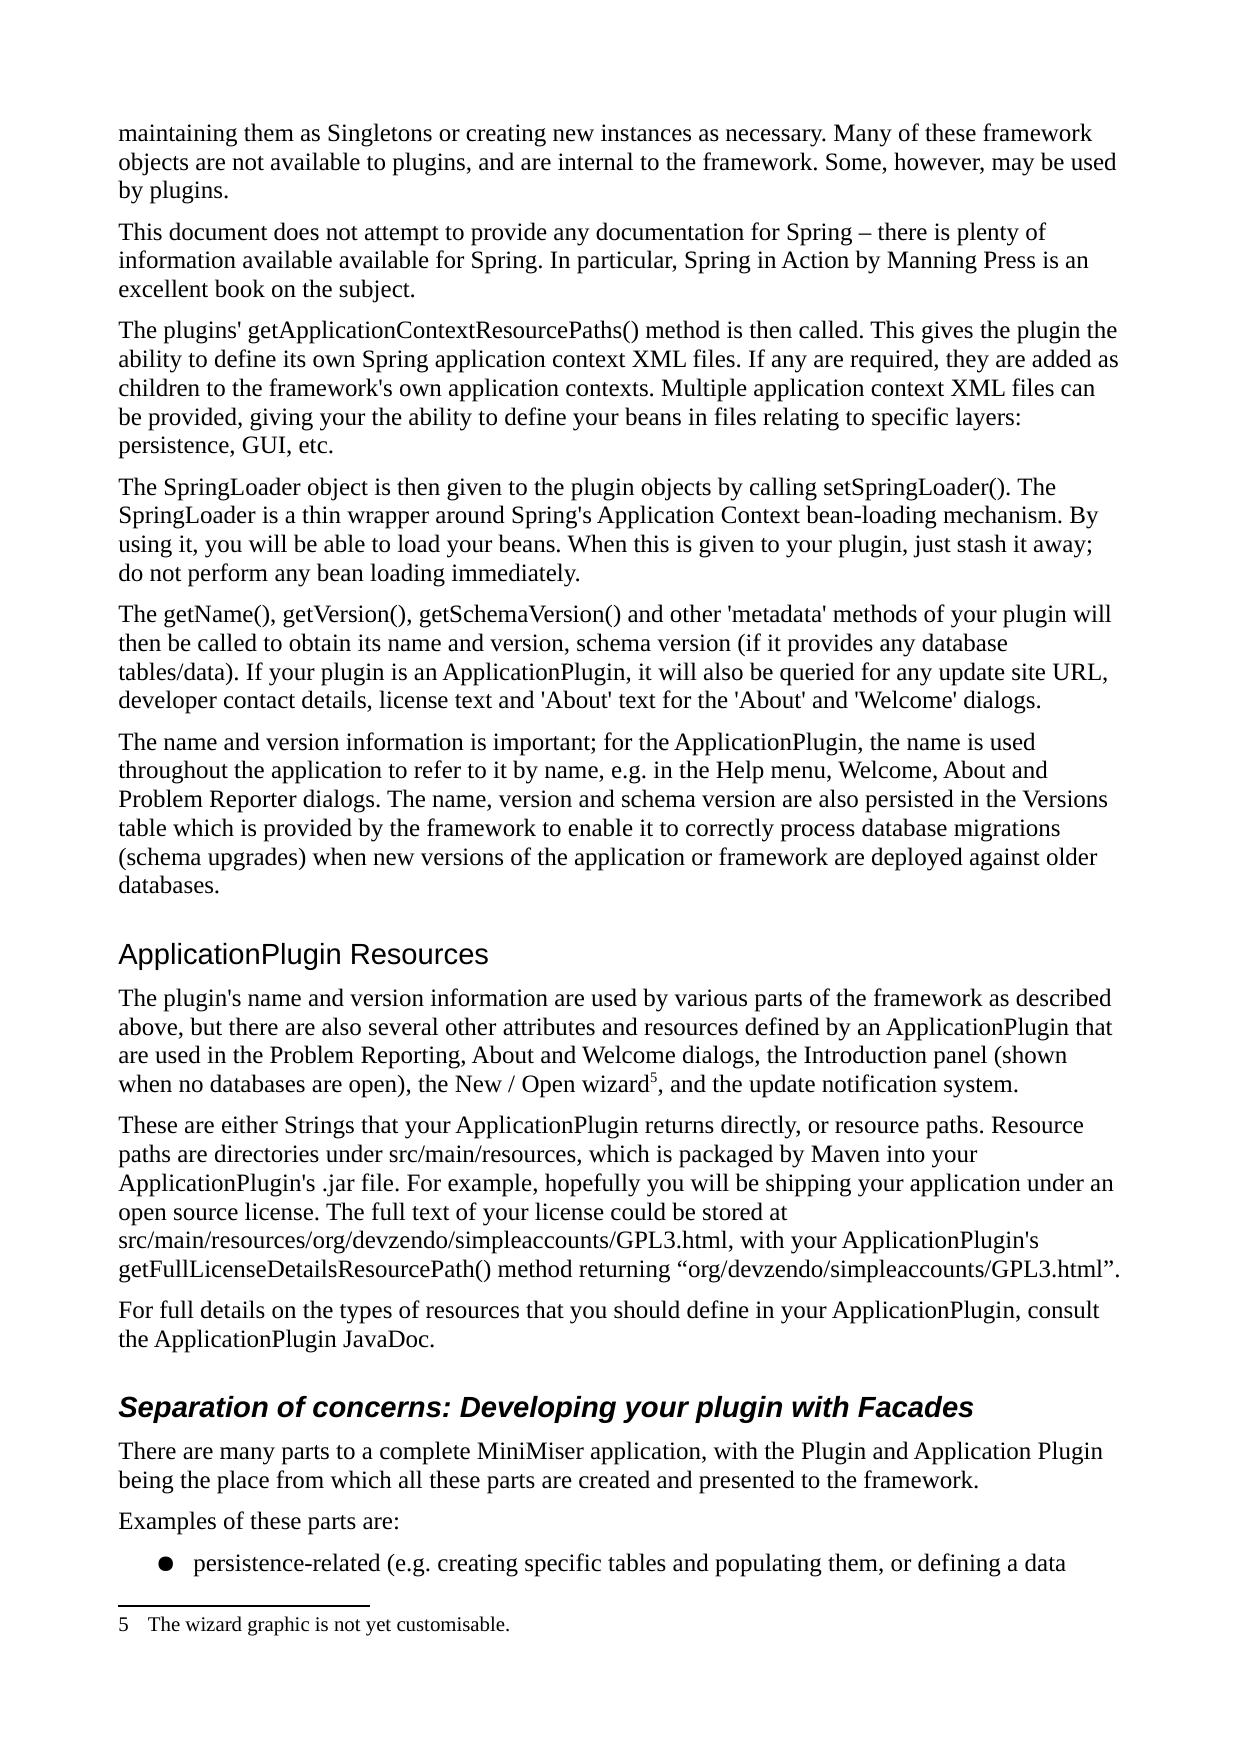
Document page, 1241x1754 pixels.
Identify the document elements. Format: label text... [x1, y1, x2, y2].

subtitle Separation of concerns: Developing your plugin with Facades [118, 1390, 1122, 1424]
text This document does not attempt to provide any documentation for Spring – there is plenty of information available available for Spring. In particular, Spring in Action by Manning Press is an excellent book on the subject. [118, 217, 1122, 303]
text The SpringLoader object is then given to the plugin objects by calling setSpringLoader(). The SpringLoader is a thin wrapper around Spring's Application Context bean-loading mechanism. By using it, you will be able to load your beans. When this is given to your plugin, just stash it away; do not perform any bean loading immediately. [118, 472, 1122, 587]
text For full details on the types of resources that you should define in your ApplicationPlugin, consult the ApplicationPlugin JavaDoc. [118, 1295, 1122, 1353]
text These are either Strings that your ApplicationPlugin returns directly, or resource paths. Resource paths are directories under src/main/resources, which is packaged by Maven into your ApplicationPlugin's .jar file. For example, hopefully you will be shipping your application under an open source license. The full text of your license could be stored at src/main/resources/org/devzendo/simpleaccounts/GPL3.html, with your ApplicationPlugin's getFullLicenseDetailsResourcePath() method returning “org/devzendo/simpleaccounts/GPL3.html”. [118, 1110, 1122, 1283]
text maintaining them as Singletons or creating new instances as necessary. Many of these framework objects are not available to plugins, and are internal to the framework. Some, however, may be used by plugins. [118, 118, 1122, 204]
text The plugins' getApplicationContextResourcePaths() method is then called. This gives the plugin the ability to define its own Spring application context XML files. If any are required, they are added as children to the framework's own application contexts. Multiple application context XML files can be provided, giving your the ability to define your beans in files relating to specific layers: persistence, GUI, etc. [118, 316, 1122, 459]
text Examples of these parts are: [118, 1506, 1122, 1535]
text The plugin's name and version information are used by various parts of the framework as described above, but there are also several other attributes and resources defined by an ApplicationPlugin that are used in the Problem Reporting, About and Welcome dialogs, the Introduction panel (shown when no databases are open), the New / Open wizard, and the update notification system. [118, 983, 1122, 1098]
text The wizard graphic is not yet customisable. [118, 1612, 1122, 1636]
text The name and version information is important; for the ApplicationPlugin, the name is used throughout the application to refer to it by name, e.g. in the Help menu, Welcome, About and Problem Reporter dialogs. The name, version and schema version are also persisted in the Versions table which is provided by the framework to enable it to correctly process database migrations (schema upgrades) when new versions of the application or framework are deployed against older databases. [118, 727, 1122, 899]
subtitle ApplicationPlugin Resources [118, 937, 1122, 970]
list persistence-related (e.g. creating specific tables and populating them, or defining a data [156, 1548, 1122, 1576]
text There are many parts to a complete MiniMiser application, with the Plugin and Application Plugin being the place from which all these parts are created and presented to the framework. [118, 1436, 1122, 1494]
text The getName(), getVersion(), getSchemaVersion() and other 'metadata' methods of your plugin will then be called to obtain its name and version, schema version (if it provides any database tables/data). If your plugin is an ApplicationPlugin, it will also be queried for any update site URL, developer contact details, license text and 'About' text for the 'About' and 'Welcome' dialogs. [118, 599, 1122, 714]
